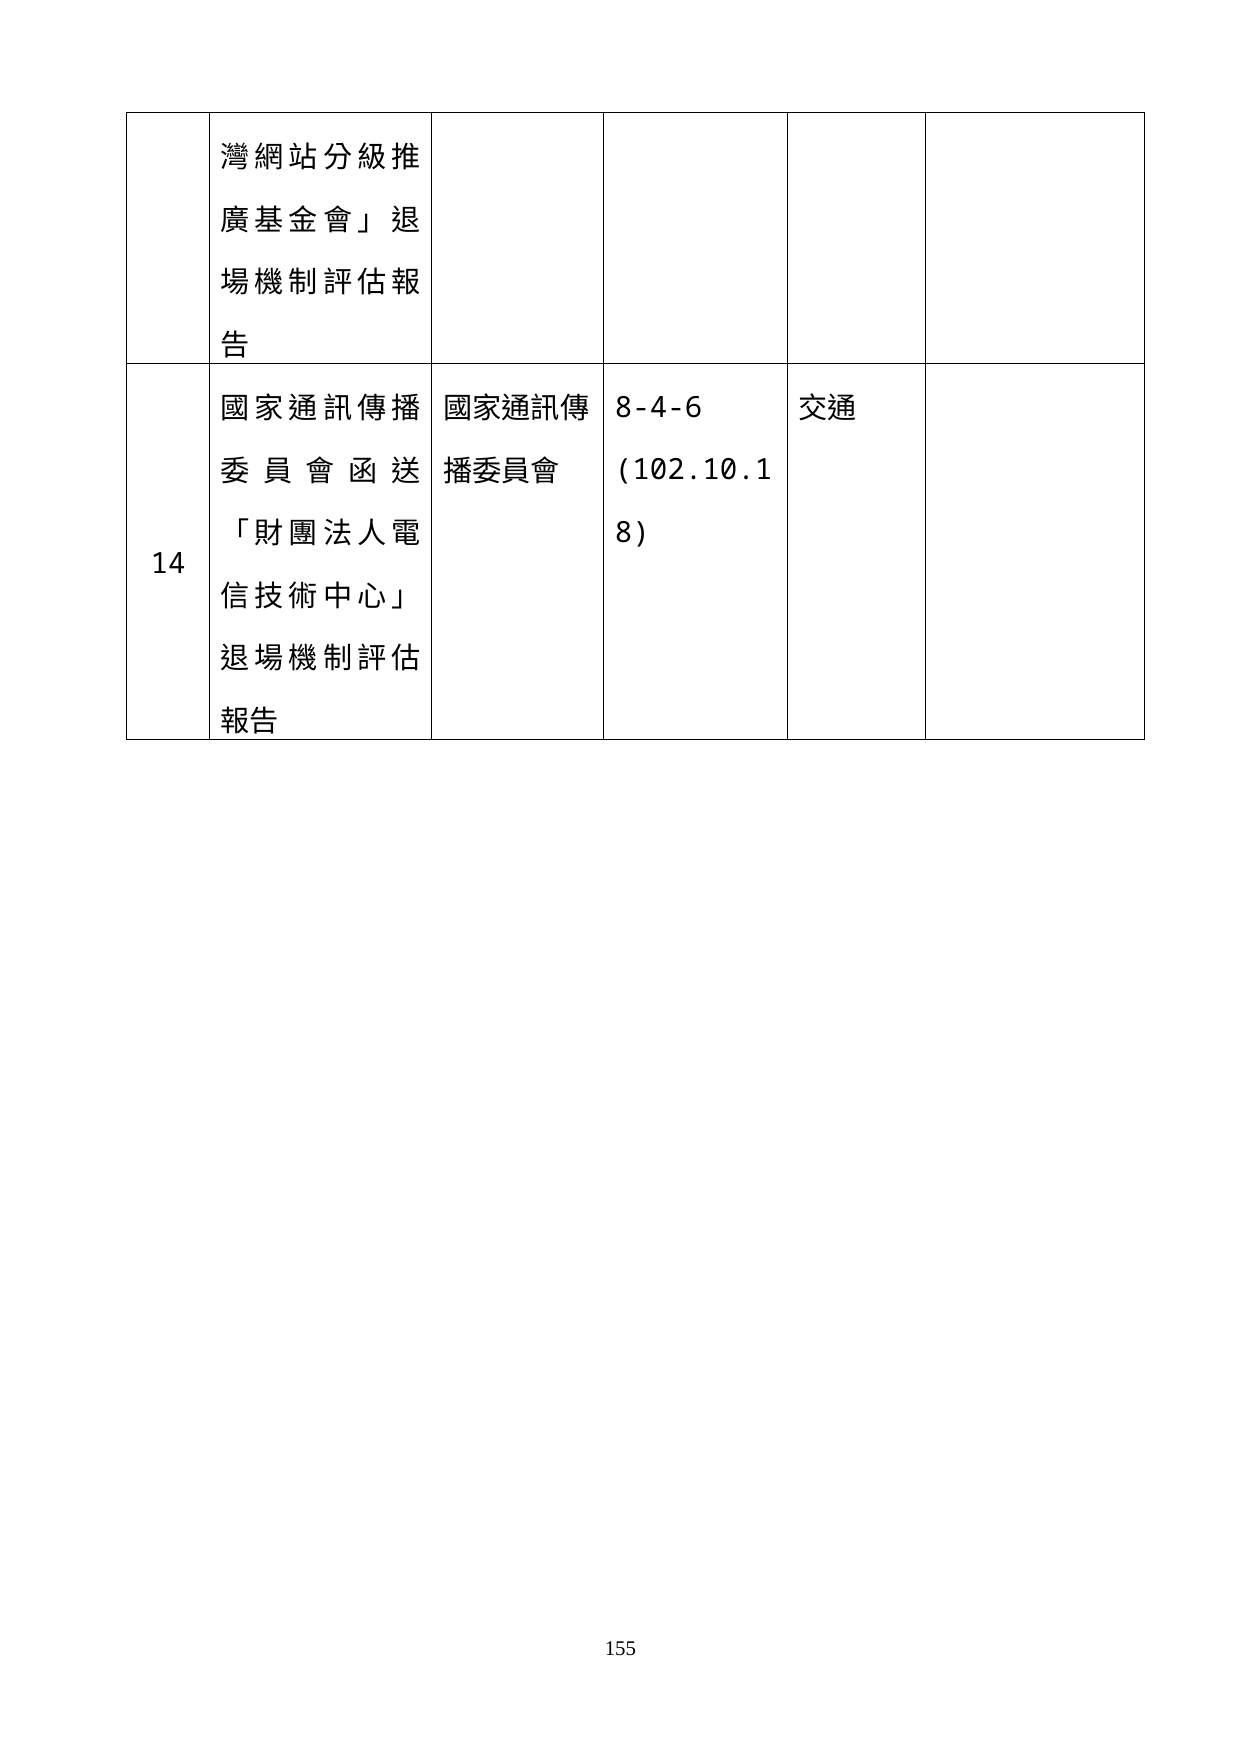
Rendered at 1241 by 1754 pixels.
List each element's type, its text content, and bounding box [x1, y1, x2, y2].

table_cell 國家通訊傳播委員會函送「財團法人電信技術中心」退場機制評估報告 [210, 364, 431, 739]
table_cell [604, 113, 787, 363]
table_cell 交通 [788, 364, 925, 739]
table_cell [127, 113, 209, 363]
table_cell [926, 364, 1144, 739]
table_cell 14 [127, 364, 209, 739]
table_cell [926, 113, 1144, 363]
table_cell 灣網站分級推廣基金會」退場機制評估報告 [210, 113, 431, 363]
table_cell 8-4-6 (102.10.18) [604, 364, 787, 739]
table_cell [432, 113, 603, 363]
table_cell 國家通訊傳播委員會 [432, 364, 603, 739]
table_cell [788, 113, 925, 363]
